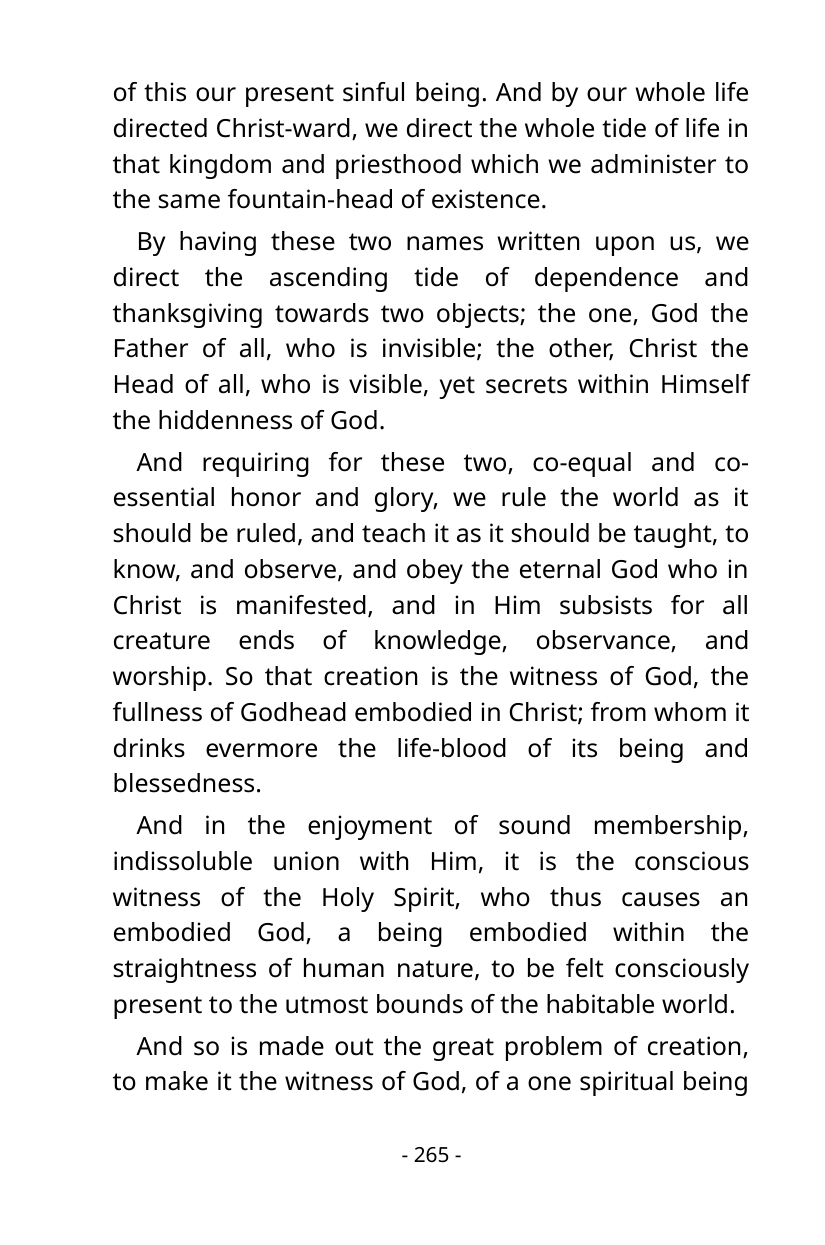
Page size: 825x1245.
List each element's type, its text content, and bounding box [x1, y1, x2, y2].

text of this our present sinful being. And by our whole life directed Christ-ward, we direct the whole tide of life in that kingdom and priesthood which we administer to the same fountain-head of existence. [112, 75, 750, 216]
text And requiring for these two, co-equal and co-essential honor and glory, we rule the world as it should be ruled, and teach it as it should be taught, to know, and observe, and obey the eternal God who in Christ is manifested, and in Him subsists for all creature ends of knowledge, observance, and worship. So that creation is the witness of God, the fullness of Godhead embodied in Christ; from whom it drinks evermore the life-blood of its being and blessedness. [112, 444, 750, 800]
text And so is made out the great problem of creation, to make it the witness of God, of a one spiritual being [112, 1028, 750, 1098]
text By having these two names written upon us, we direct the ascending tide of dependence and thanksgiving towards two objects; the one, God the Father of all, who is invisible; the other, Christ the Head of all, who is visible, yet secrets within Himself the hiddenness of God. [112, 224, 750, 437]
text And in the enjoyment of sound membership, indissoluble union with Him, it is the conscious witness of the Holy Spirit, who thus causes an embodied God, a being embodied within the straightness of human nature, to be felt consciously present to the utmost bounds of the habitable world. [112, 808, 750, 1020]
